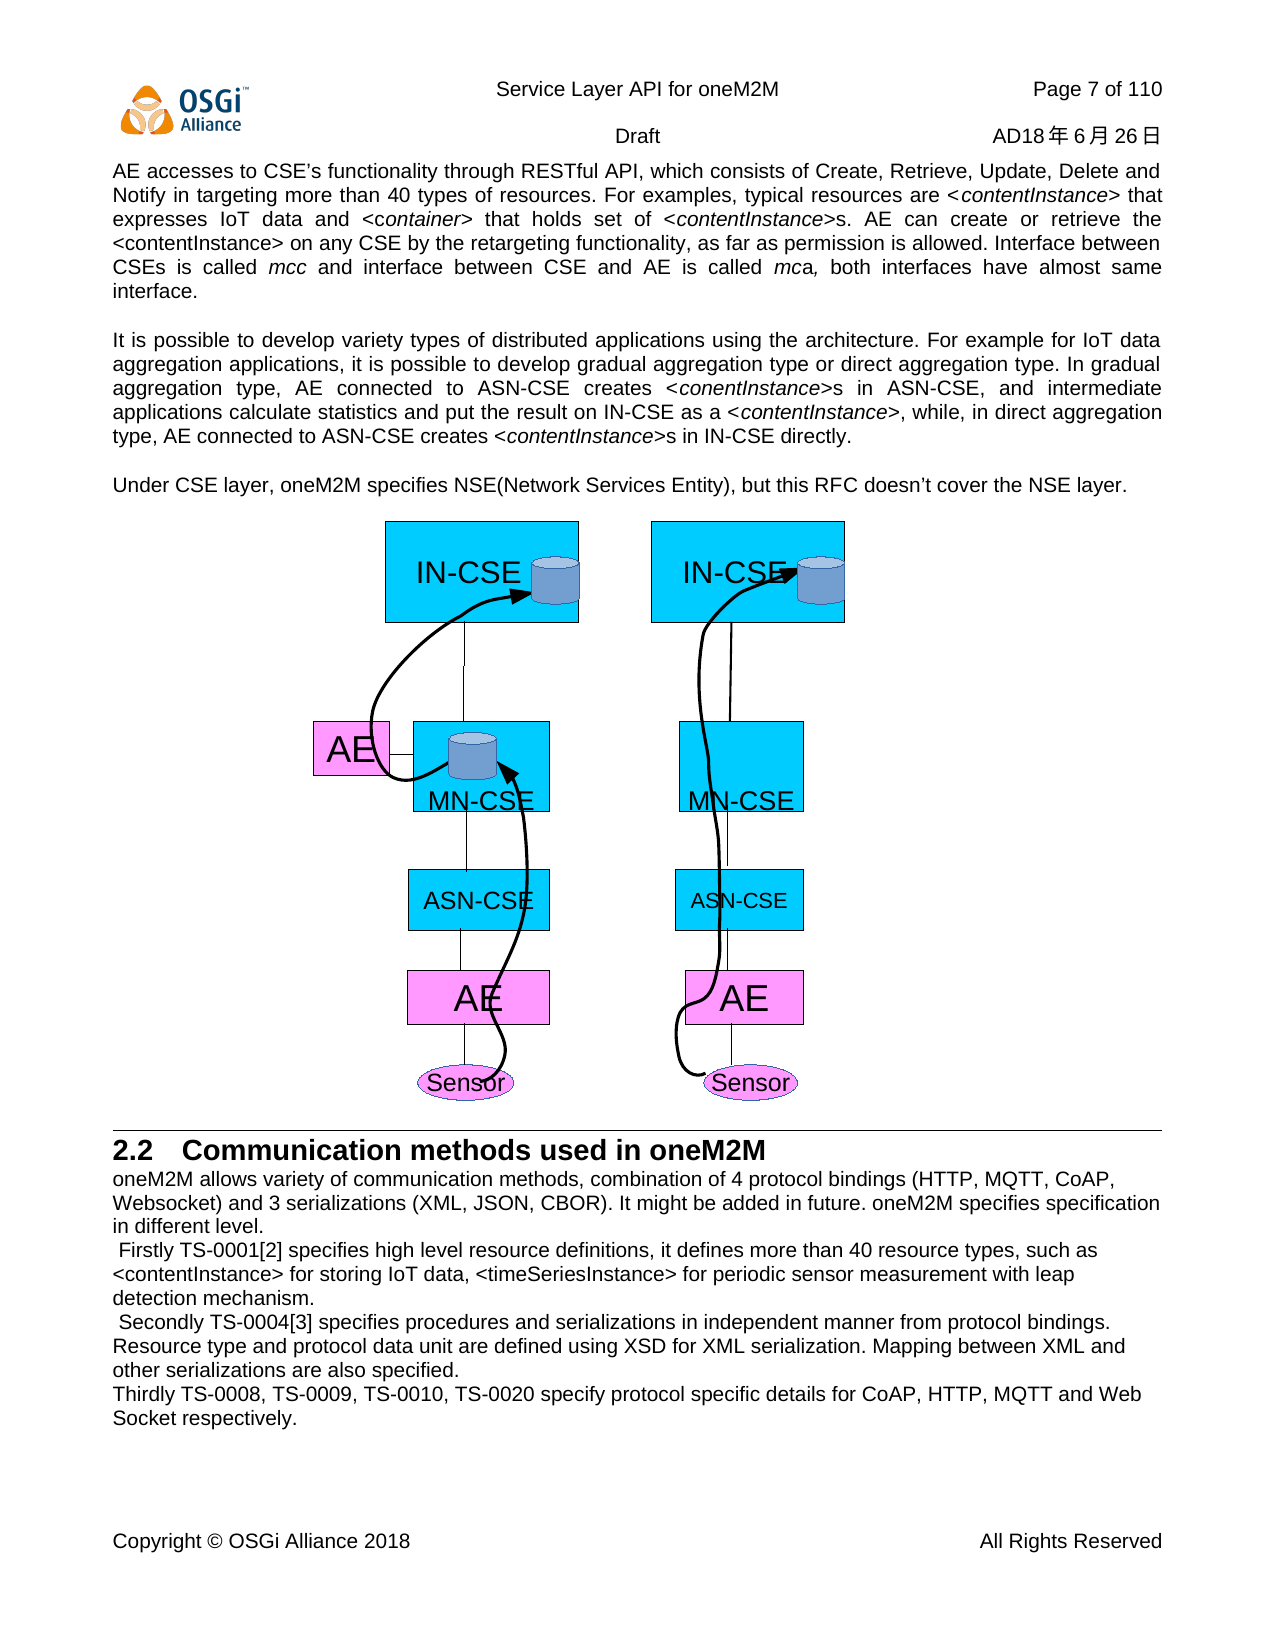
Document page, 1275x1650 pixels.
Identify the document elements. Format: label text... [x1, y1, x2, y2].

text Thirdly TS-0008, TS-0009, TS-0010, TS-0020 specify protocol specific details for CoAP, HTTP, MQTT and Web Socket respectively. [112, 1382, 1162, 1430]
text oneM2M allows variety of communication methods, combination of 4 protocol bindings (HTTP, MQTT, CoAP, Websocket) and 3 serializations (XML, JSON, CBOR). It might be added in future. oneM2M specifies specification in different level. [112, 1166, 1162, 1238]
text It is possible to develop variety types of distributed applications using the architecture. For example for IoT data aggregation applications, it is possible to develop gradual aggregation type or direct aggregation type. In gradual aggregation type, AE connected to ASN-CSE creates <conentInstance>s in ASN-CSE, and intermediate applications calculate statistics and put the result on IN-CSE as a <contentInstance>, while, in direct aggregation type, AE connected to ASN-CSE creates <contentInstance>s in IN-CSE directly. [112, 328, 1162, 447]
text Under CSE layer, oneM2M specifies NSE(Network Services Entity), but this RFC doesn’t cover the NSE layer. [112, 472, 1162, 496]
text Firstly TS-0001[2] specifies high level resource definitions, it defines more than 40 resource types, such as <contentInstance> for storing IoT data, <timeSeriesInstance> for periodic sensor measurement with leap detection mechanism. [112, 1238, 1162, 1310]
picture [113, 78, 257, 142]
subtitle Communication methods used in oneM2M [112, 1131, 1162, 1166]
text AE accesses to CSE’s functionality through RESTful API, which consists of Create, Retrieve, Update, Delete and Notify in targeting more than 40 types of resources. For examples, typical resources are <contentInstance> that expresses IoT data and <container> that holds set of <contentInstance>s. AE can create or retrieve the <contentInstance> on any CSE by the retargeting functionality, as far as permission is allowed. Interface between CSEs is called mcc and interface between CSE and AE is called mca, both interfaces have almost same interface. [112, 159, 1162, 303]
text Secondly TS-0004[3] specifies procedures and serializations in independent manner from protocol bindings. Resource type and protocol data unit are defined using XSD for XML serialization. Mapping between XML and other serializations are also specified. [112, 1310, 1162, 1382]
